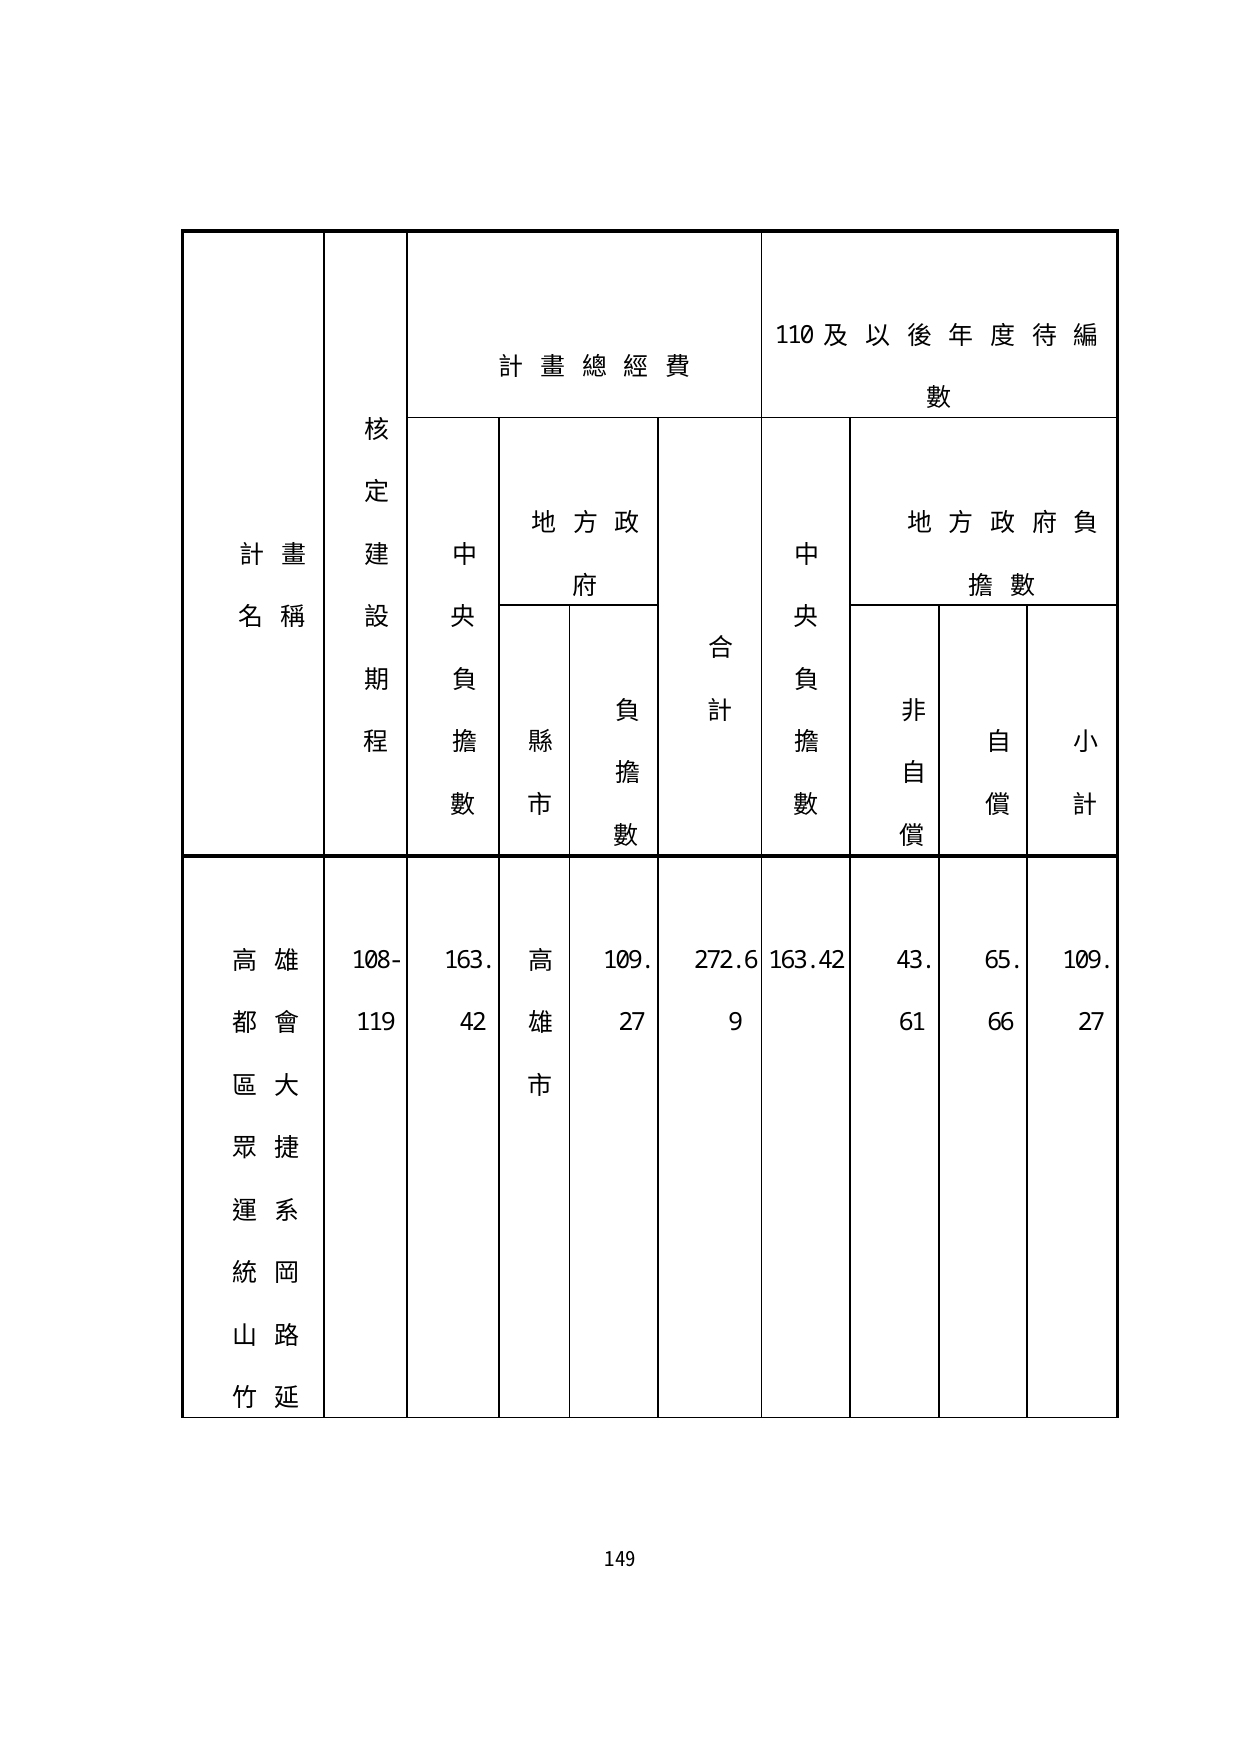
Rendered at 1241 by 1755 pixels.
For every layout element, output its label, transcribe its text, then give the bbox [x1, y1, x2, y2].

table_cell 高雄市 [500, 858, 569, 1417]
table_header 計畫總經費 [408, 233, 761, 417]
table_cell 65.66 [940, 858, 1026, 1417]
table_cell 自償 [940, 606, 1026, 854]
table_cell 163.42 [762, 858, 849, 1417]
table_cell 109.27 [1028, 858, 1116, 1417]
table_cell 高雄都會區大眾捷運系統岡山路竹延 [184, 858, 323, 1417]
table_cell 非自償 [851, 606, 938, 854]
table_header 計畫名稱 [184, 233, 323, 854]
table_cell 中央 負擔數 [762, 418, 849, 854]
table_cell 163.42 [408, 858, 498, 1417]
table_cell 小計 [1028, 606, 1116, 854]
table_header 核定建設期程 [325, 233, 406, 854]
table_cell 合計 [659, 418, 761, 854]
table_cell 272.69 [659, 858, 761, 1417]
table_cell 108-119 [325, 858, 406, 1417]
table_cell 縣市 [500, 606, 569, 854]
table_cell 109.27 [570, 858, 657, 1417]
table_cell 43.61 [851, 858, 938, 1417]
table_cell 中央 負擔數 [408, 418, 498, 854]
table_header 110及以後年度待編數 [762, 233, 1116, 417]
table_cell 地方政府 [500, 418, 657, 604]
table_cell 地方政府負擔數 [851, 418, 1116, 604]
table_cell 負擔數 [570, 606, 657, 854]
